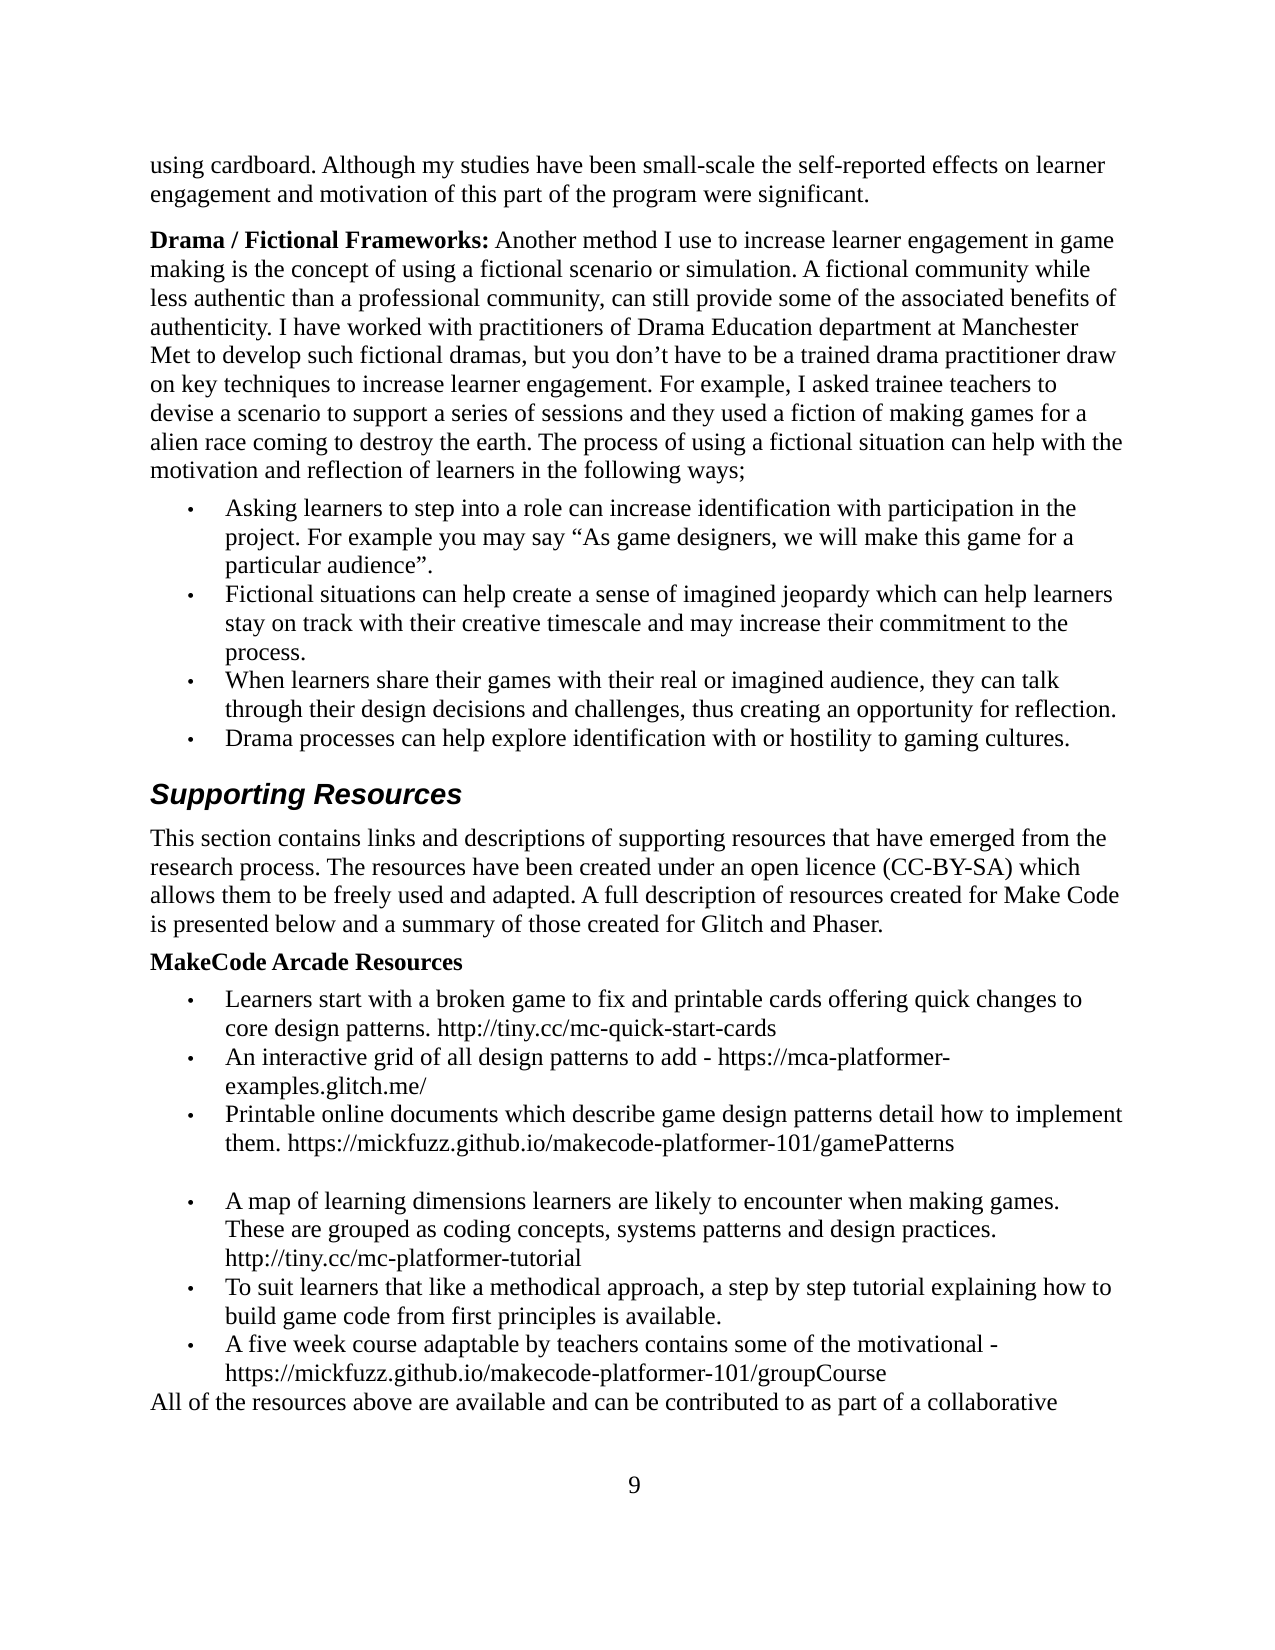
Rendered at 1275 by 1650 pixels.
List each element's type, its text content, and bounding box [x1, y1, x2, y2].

list Asking learners to step into a role can increase identification with participation in the project. For example you may say “As game designers, we will make this game for a particular audience”. [187, 493, 1125, 579]
list When learners share their games with their real or imagined audience, they can talk through their design decisions and challenges, thus creating an opportunity for reflection. [187, 666, 1125, 723]
list A five week course adaptable by teachers contains some of the motivational - https://mickfuzz.github.io/makecode-platformer-101/groupCourse [187, 1329, 1125, 1387]
list Fictional situations can help create a sense of imagined jeopardy which can help learners stay on track with their creative timescale and may increase their commitment to the process. [187, 579, 1125, 666]
list Printable online documents which describe game design patterns detail how to implement them. https://mickfuzz.github.io/makecode-platformer-101/gamePatterns [187, 1099, 1125, 1186]
text All of the resources above are available and can be contributed to as part of a collaborative [150, 1387, 1125, 1416]
list Drama processes can help explore identification with or hostility to gaming cultures. [187, 723, 1125, 752]
text using cardboard. Although my studies have been small-scale the self-reported effects on learner engagement and motivation of this part of the program were significant. [150, 150, 1125, 207]
list To suit learners that like a methodical approach, a step by step tutorial explaining how to build game code from first principles is available. [187, 1272, 1125, 1329]
text Drama / Fictional Frameworks: Another method I use to increase learner engagement in game making is the concept of using a fictional scenario or simulation. A fictional community while less authentic than a professional community, can still provide some of the associated benefits of authenticity. I have worked with practitioners of Drama Education department at Manchester Met to develop such fictional dramas, but you don’t have to be a trained drama practitioner draw on key techniques to increase learner engagement. For example, I asked trainee teachers to devise a scenario to support a series of sessions and they used a fiction of making games for a alien race coming to destroy the earth. The process of using a fictional situation can help with the motivation and reflection of learners in the following ways; [150, 225, 1125, 484]
list A map of learning dimensions learners are likely to encounter when making games. These are grouped as coding concepts, systems patterns and design practices. http://tiny.cc/mc-platformer-tutorial [187, 1186, 1125, 1272]
list Learners start with a broken game to fix and printable cards offering quick changes to core design patterns. http://tiny.cc/mc-quick-start-cards [187, 984, 1125, 1042]
list An interactive grid of all design patterns to add - https://mca-platformer-examples.glitch.me/ [187, 1042, 1125, 1099]
text MakeCode Arcade Resources [150, 947, 1125, 976]
text This section contains links and descriptions of supporting resources that have emerged from the research process. The resources have been created under an open licence (CC-BY-SA) which allows them to be freely used and adapted. A full description of resources created for Make Code is presented below and a summary of those created for Glitch and Phaser. [150, 823, 1125, 938]
subtitle Supporting Resources [150, 777, 1125, 810]
